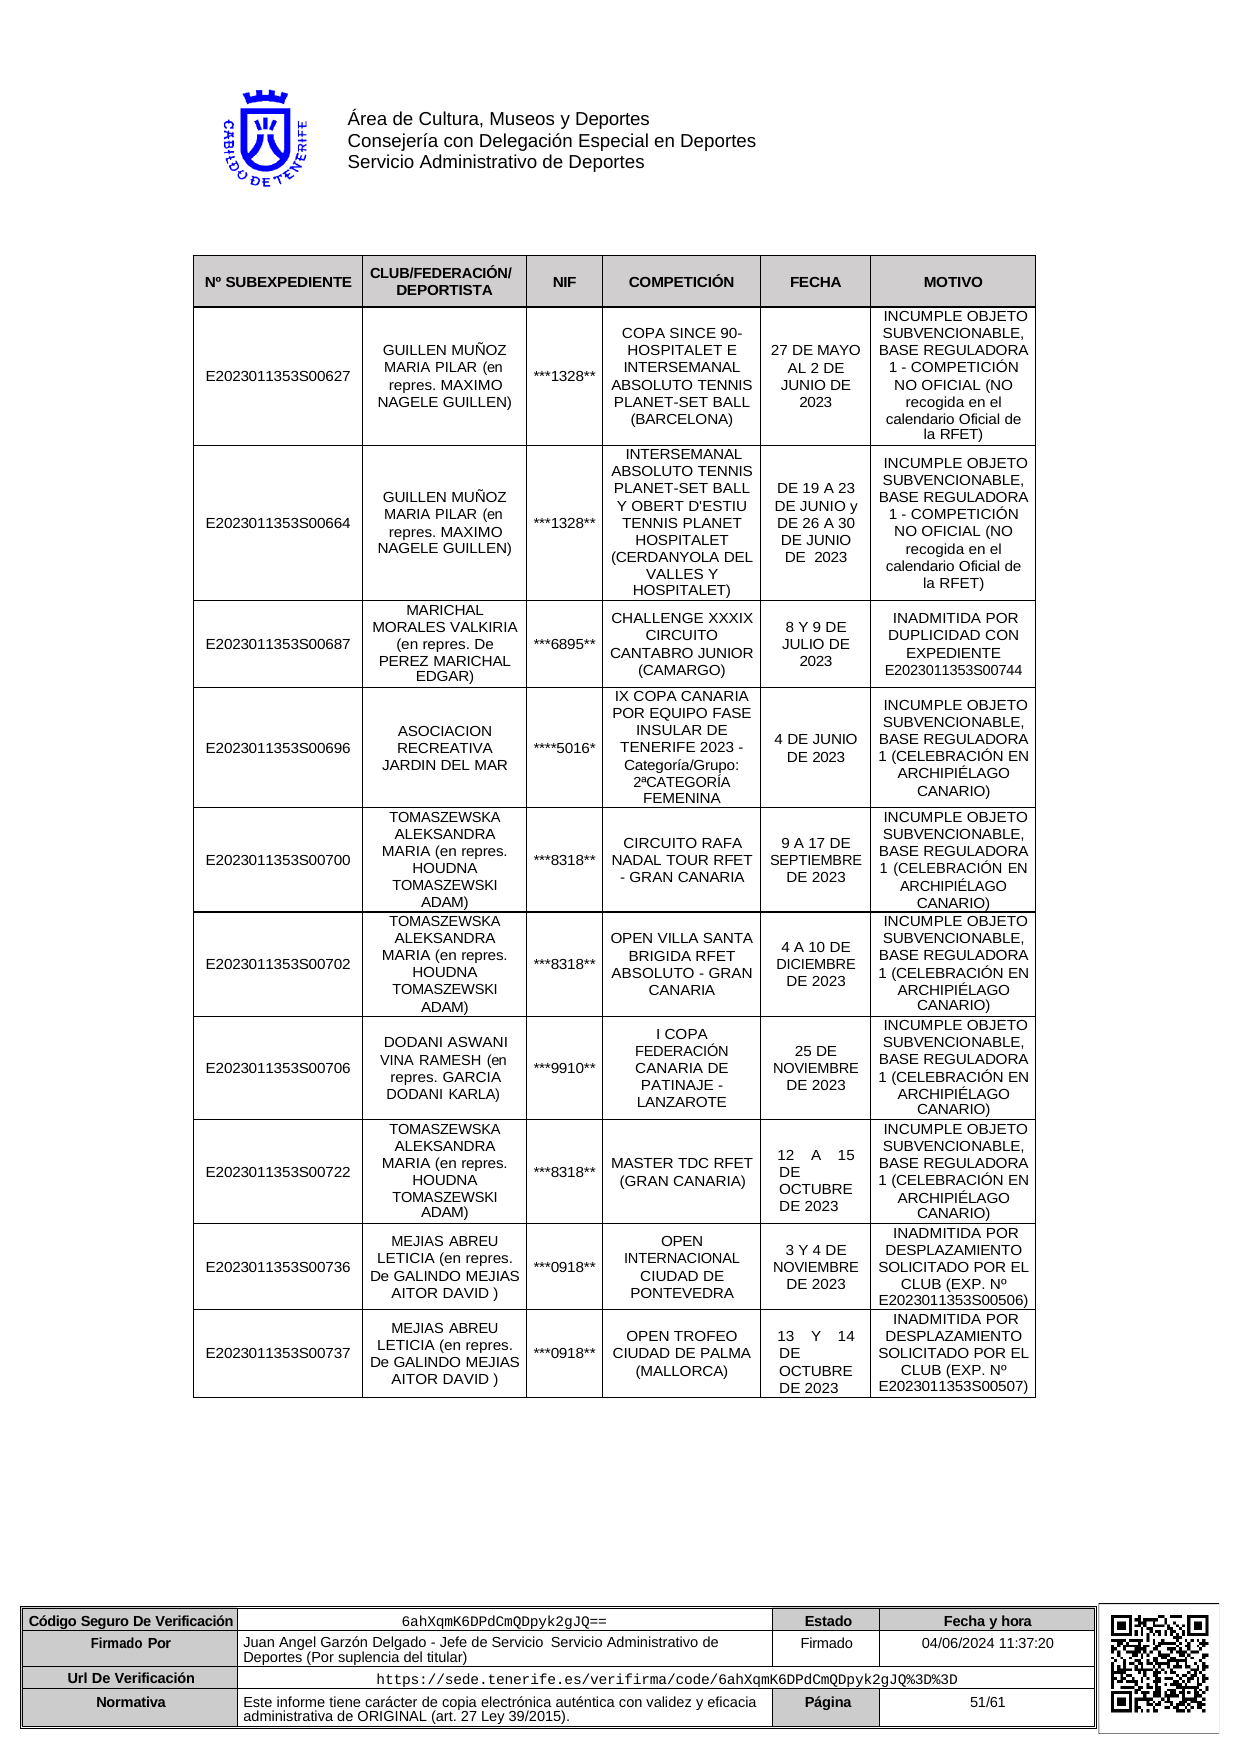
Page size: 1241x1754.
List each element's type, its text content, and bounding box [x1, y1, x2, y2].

table_cell TOMASZEWSKA ALEKSANDRA MARIA (en repres. HOUDNA TOMASZEWSKI ADAM) [363, 808, 526, 911]
table_cell INCUMPLE OBJETO SUBVENCIONABLE, BASE REGULADORA 1 (CELEBRACIÓN EN ARCHIPIÉLAGO CANARIO) [871, 688, 1035, 807]
table_cell 13 Y 14 DE OCTUBRE DE 2023 [761, 1310, 870, 1397]
table_cell 9 A 17 DE SEPTIEMBRE DE 2023 [761, 808, 870, 911]
table_cell MASTER TDC RFET (GRAN CANARIA) [603, 1120, 760, 1223]
table_cell ****5016* [527, 688, 602, 807]
table_cell ***0918** [527, 1224, 602, 1309]
table_cell ASOCIACION RECREATIVA JARDIN DEL MAR [363, 688, 526, 807]
table_cell 4 A 10 DE DICIEMBRE DE 2023 [761, 913, 870, 1016]
table_cell ***9910** [527, 1017, 602, 1119]
table_cell ***8318** [527, 913, 602, 1016]
table_cell 4 DE JUNIO DE 2023 [761, 688, 870, 807]
table_cell E2023011353S00687 [194, 601, 362, 687]
table_cell TOMASZEWSKA ALEKSANDRA MARIA (en repres. HOUDNA TOMASZEWSKI ADAM) [363, 913, 526, 1016]
table_cell E2023011353S00627 [194, 308, 362, 444]
table_header MOTIVO [871, 256, 1035, 306]
table_cell OPEN VILLA SANTA BRIGIDA RFET ABSOLUTO - GRAN CANARIA [603, 913, 760, 1016]
table_cell INCUMPLE OBJETO SUBVENCIONABLE, BASE REGULADORA 1 (CELEBRACIÓN EN ARCHIPIÉLAGO CANARIO) [871, 1120, 1035, 1223]
table_cell INADMITIDA POR DESPLAZAMIENTO SOLICITADO POR EL CLUB (EXP. Nº E2023011353S00506) [871, 1224, 1035, 1309]
table_cell 27 DE MAYO AL 2 DE JUNIO DE 2023 [761, 308, 870, 444]
table_cell ***0918** [527, 1310, 602, 1397]
table_cell INADMITIDA POR DUPLICIDAD CON EXPEDIENTE E2023011353S00744 [871, 601, 1035, 687]
table_cell INCUMPLE OBJETO SUBVENCIONABLE, BASE REGULADORA 1 - COMPETICIÓN NO OFICIAL (NO recogida en el calendario Oficial de la RFET) [871, 446, 1035, 600]
table_cell COPA SINCE 90- HOSPITALET E INTERSEMANAL ABSOLUTO TENNIS PLANET-SET BALL (BARCELONA) [603, 308, 760, 444]
table_cell E2023011353S00736 [194, 1224, 362, 1309]
table_cell ***1328** [527, 446, 602, 600]
table_cell INTERSEMANAL ABSOLUTO TENNIS PLANET-SET BALL Y OBERT D'ESTIU TENNIS PLANET HOSPITALET (CERDANYOLA DEL VALLES Y HOSPITALET) [603, 446, 760, 600]
table_cell MEJIAS ABREU LETICIA (en repres. De GALINDO MEJIAS AITOR DAVID ) [363, 1224, 526, 1309]
table_cell ***1328** [527, 308, 602, 444]
table_cell 8 Y 9 DE JULIO DE 2023 [761, 601, 870, 687]
table_cell E2023011353S00737 [194, 1310, 362, 1397]
table_cell OPEN TROFEO CIUDAD DE PALMA (MALLORCA) [603, 1310, 760, 1397]
table_cell INCUMPLE OBJETO SUBVENCIONABLE, BASE REGULADORA 1 (CELEBRACIÓN EN ARCHIPIÉLAGO CANARIO) [871, 913, 1035, 1016]
picture [1098, 1603, 1220, 1734]
table_cell DE 19 A 23 DE JUNIO y DE 26 A 30 DE JUNIO DE 2023 [761, 446, 870, 600]
table_cell GUILLEN MUÑOZ MARIA PILAR (en repres. MAXIMO NAGELE GUILLEN) [363, 308, 526, 444]
table_cell E2023011353S00664 [194, 446, 362, 600]
table_cell MEJIAS ABREU LETICIA (en repres. De GALINDO MEJIAS AITOR DAVID ) [363, 1310, 526, 1397]
table_header COMPETICIÓN [603, 256, 760, 306]
table_cell GUILLEN MUÑOZ MARIA PILAR (en repres. MAXIMO NAGELE GUILLEN) [363, 446, 526, 600]
table_cell IX COPA CANARIA POR EQUIPO FASE INSULAR DE TENERIFE 2023 - Categoría/Grupo: 2ªCATEGORÍA FEMENINA [603, 688, 760, 807]
table_cell DODANI ASWANI VINA RAMESH (en repres. GARCIA DODANI KARLA) [363, 1017, 526, 1119]
table_cell CHALLENGE XXXIX CIRCUITO CANTABRO JUNIOR (CAMARGO) [603, 601, 760, 687]
table_cell OPEN INTERNACIONAL CIUDAD DE PONTEVEDRA [603, 1224, 760, 1309]
table_cell 3 Y 4 DE NOVIEMBRE DE 2023 [761, 1224, 870, 1309]
table_cell CIRCUITO RAFA NADAL TOUR RFET - GRAN CANARIA [603, 808, 760, 911]
table_header Nº SUBEXPEDIENTE [194, 256, 362, 306]
table_cell INADMITIDA POR DESPLAZAMIENTO SOLICITADO POR EL CLUB (EXP. Nº E2023011353S00507) [871, 1310, 1035, 1397]
table_cell INCUMPLE OBJETO SUBVENCIONABLE, BASE REGULADORA 1 - COMPETICIÓN NO OFICIAL (NO recogida en el calendario Oficial de la RFET) [871, 308, 1035, 444]
table_header FECHA [761, 256, 870, 306]
table_cell INCUMPLE OBJETO SUBVENCIONABLE, BASE REGULADORA 1 (CELEBRACIÓN EN ARCHIPIÉLAGO CANARIO) [871, 1017, 1035, 1119]
table_cell ***6895** [527, 601, 602, 687]
table_cell E2023011353S00696 [194, 688, 362, 807]
table_cell INCUMPLE OBJETO SUBVENCIONABLE, BASE REGULADORA 1 (CELEBRACIÓN EN ARCHIPIÉLAGO CANARIO) [871, 808, 1035, 911]
table_cell 25 DE NOVIEMBRE DE 2023 [761, 1017, 870, 1119]
table_cell I COPA FEDERACIÓN CANARIA DE PATINAJE - LANZAROTE [603, 1017, 760, 1119]
table_cell E2023011353S00706 [194, 1017, 362, 1119]
table_header CLUB/FEDERACIÓN/ DEPORTISTA [363, 256, 526, 306]
table_cell E2023011353S00700 [194, 808, 362, 911]
table_cell E2023011353S00702 [194, 913, 362, 1016]
table_cell 12 A 15 DE OCTUBRE DE 2023 [761, 1120, 870, 1223]
picture [223, 89, 307, 187]
table_cell TOMASZEWSKA ALEKSANDRA MARIA (en repres. HOUDNA TOMASZEWSKI ADAM) [363, 1120, 526, 1223]
table_cell MARICHAL MORALES VALKIRIA (en repres. De PEREZ MARICHAL EDGAR) [363, 601, 526, 687]
table_cell ***8318** [527, 1120, 602, 1223]
table_cell ***8318** [527, 808, 602, 911]
table_header NIF [527, 256, 602, 306]
table_cell E2023011353S00722 [194, 1120, 362, 1223]
